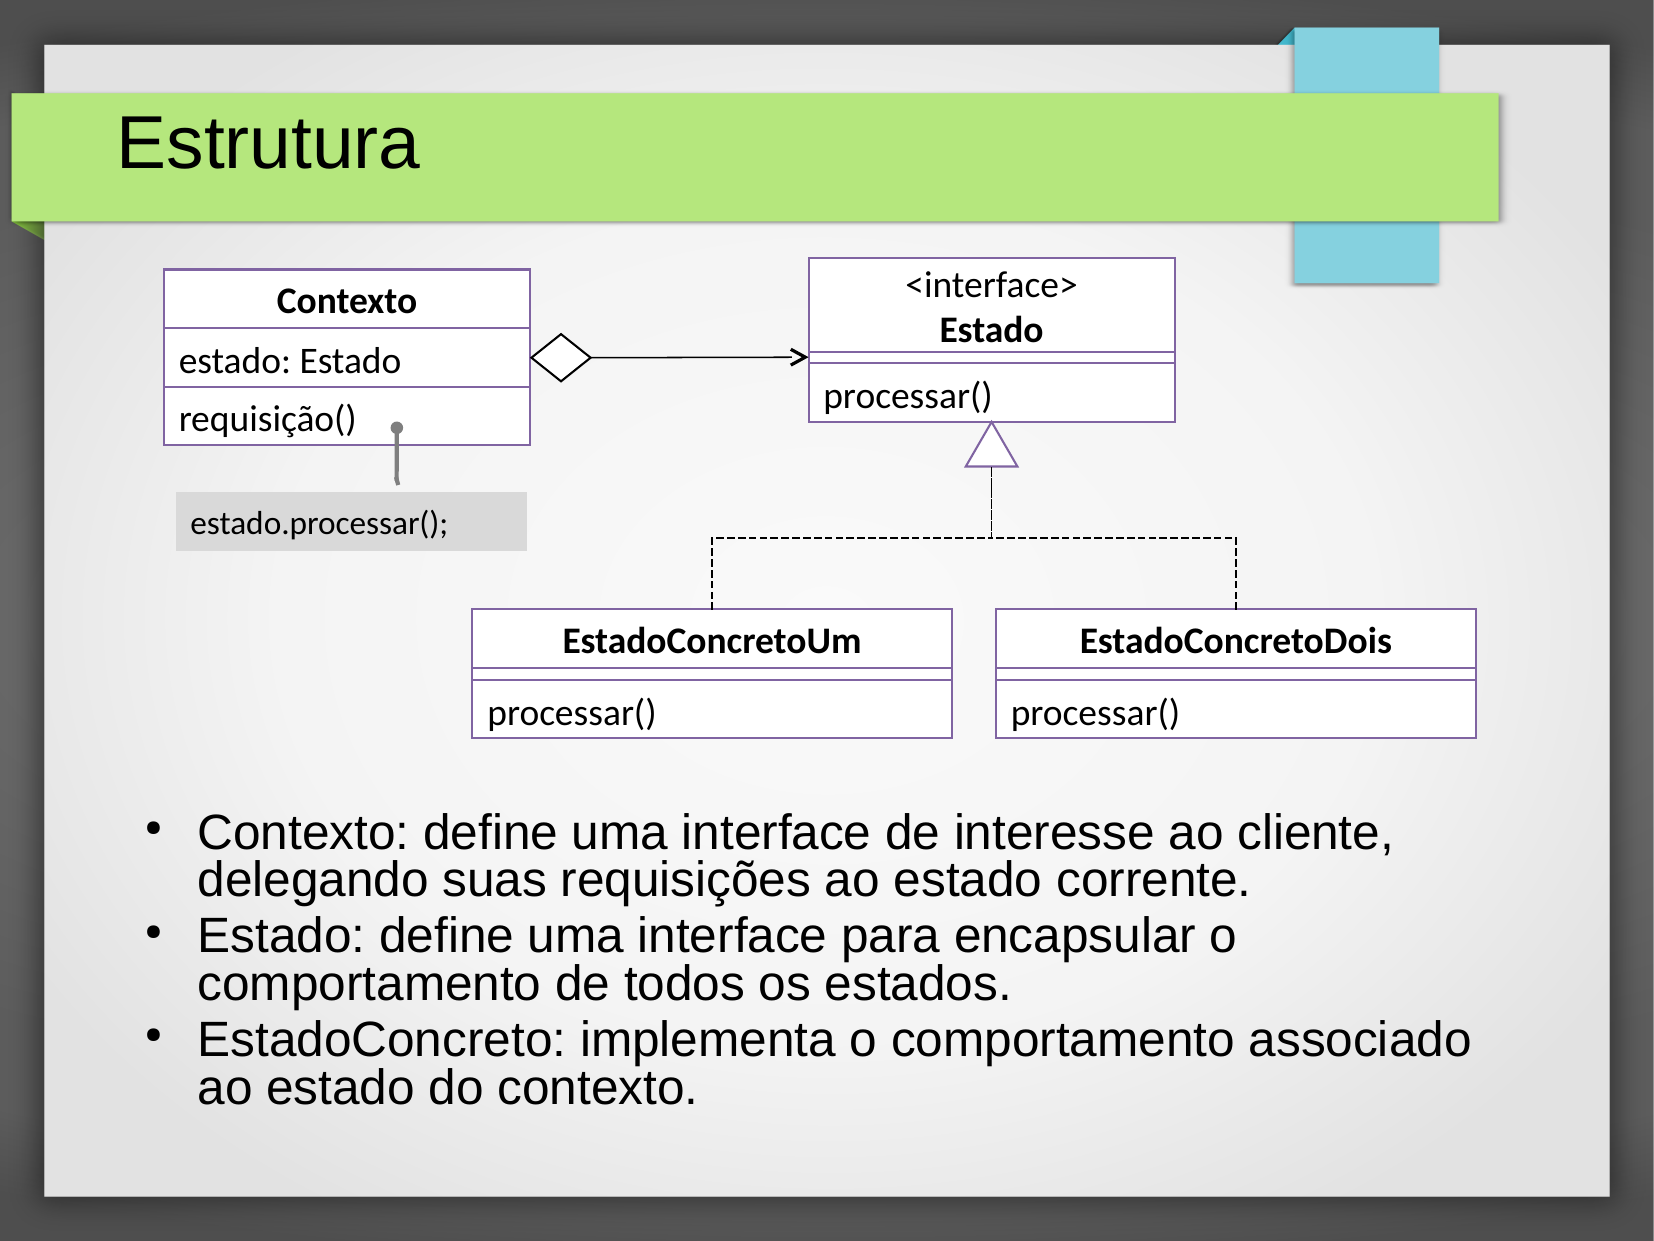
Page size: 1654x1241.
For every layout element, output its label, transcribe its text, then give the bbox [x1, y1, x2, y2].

list Contexto: define uma interface de interesse ao cliente, delegando suas requisições ao estado corrente. Estado: define uma interface para encapsular o comportamento de todos os estados. EstadoConcreto: implementa o comportamento associado ao estado do contexto. [112, 803, 1536, 1123]
text_box Contexto [164, 269, 531, 328]
text_box processar() [808, 363, 1175, 422]
picture [0, 0, 1654, 1241]
text_box estado: Estado [164, 328, 531, 386]
text_box processar() [996, 679, 1477, 739]
text_box [531, 334, 589, 382]
text_box EstadoConcretoDois [996, 609, 1477, 667]
text_box requisição() [164, 386, 531, 446]
text_box processar() [472, 679, 953, 739]
text_box [472, 667, 953, 679]
text_box [965, 421, 1018, 467]
text_box EstadoConcretoUm [472, 609, 953, 667]
text_box [808, 351, 1175, 363]
title Estrutura [75, 45, 1426, 233]
text_box estado.processar(); [176, 492, 527, 551]
text_box [996, 667, 1477, 679]
text_box <interface> Estado [808, 257, 1175, 351]
